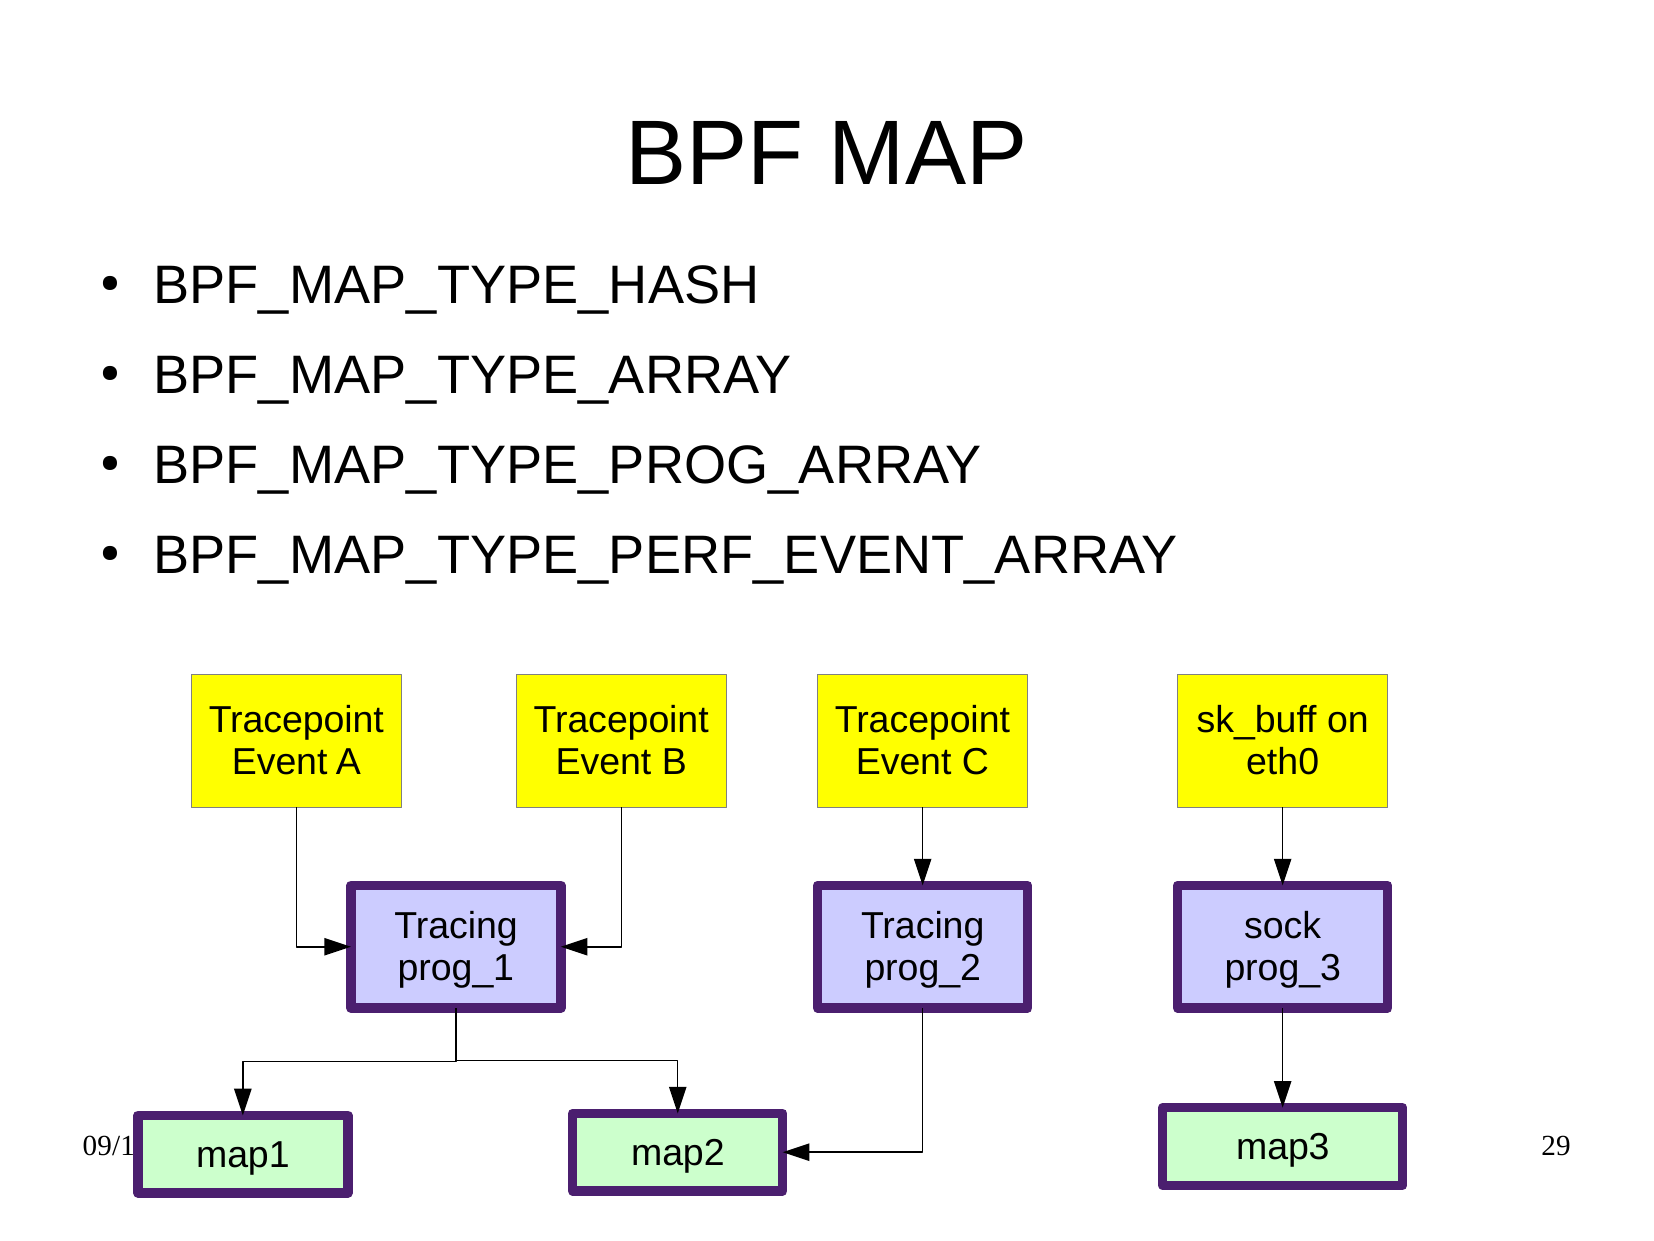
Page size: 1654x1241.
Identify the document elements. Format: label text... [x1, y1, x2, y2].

text_box sock prog_3 [1177, 885, 1388, 1009]
text_box Tracepoint Event B [516, 674, 727, 808]
text_box Tracing prog_2 [817, 885, 1028, 1009]
text_box map3 [1162, 1107, 1403, 1186]
text_box map1 [137, 1115, 348, 1194]
text_box map2 [572, 1113, 783, 1192]
text_box Tracepoint Event C [817, 674, 1028, 808]
text_box Tracepoint Event A [191, 674, 402, 808]
title BPF MAP [82, 49, 1571, 254]
text_box Tracing prog_1 [350, 885, 561, 1009]
list BPF_MAP_TYPE_HASH BPF_MAP_TYPE_ARRAY BPF_MAP_TYPE_PROG_ARRAY BPF_MAP_TYPE_PERF_EVENT_ARRAY [82, 254, 1571, 655]
text_box sk_buff on eth0 [1177, 674, 1388, 808]
